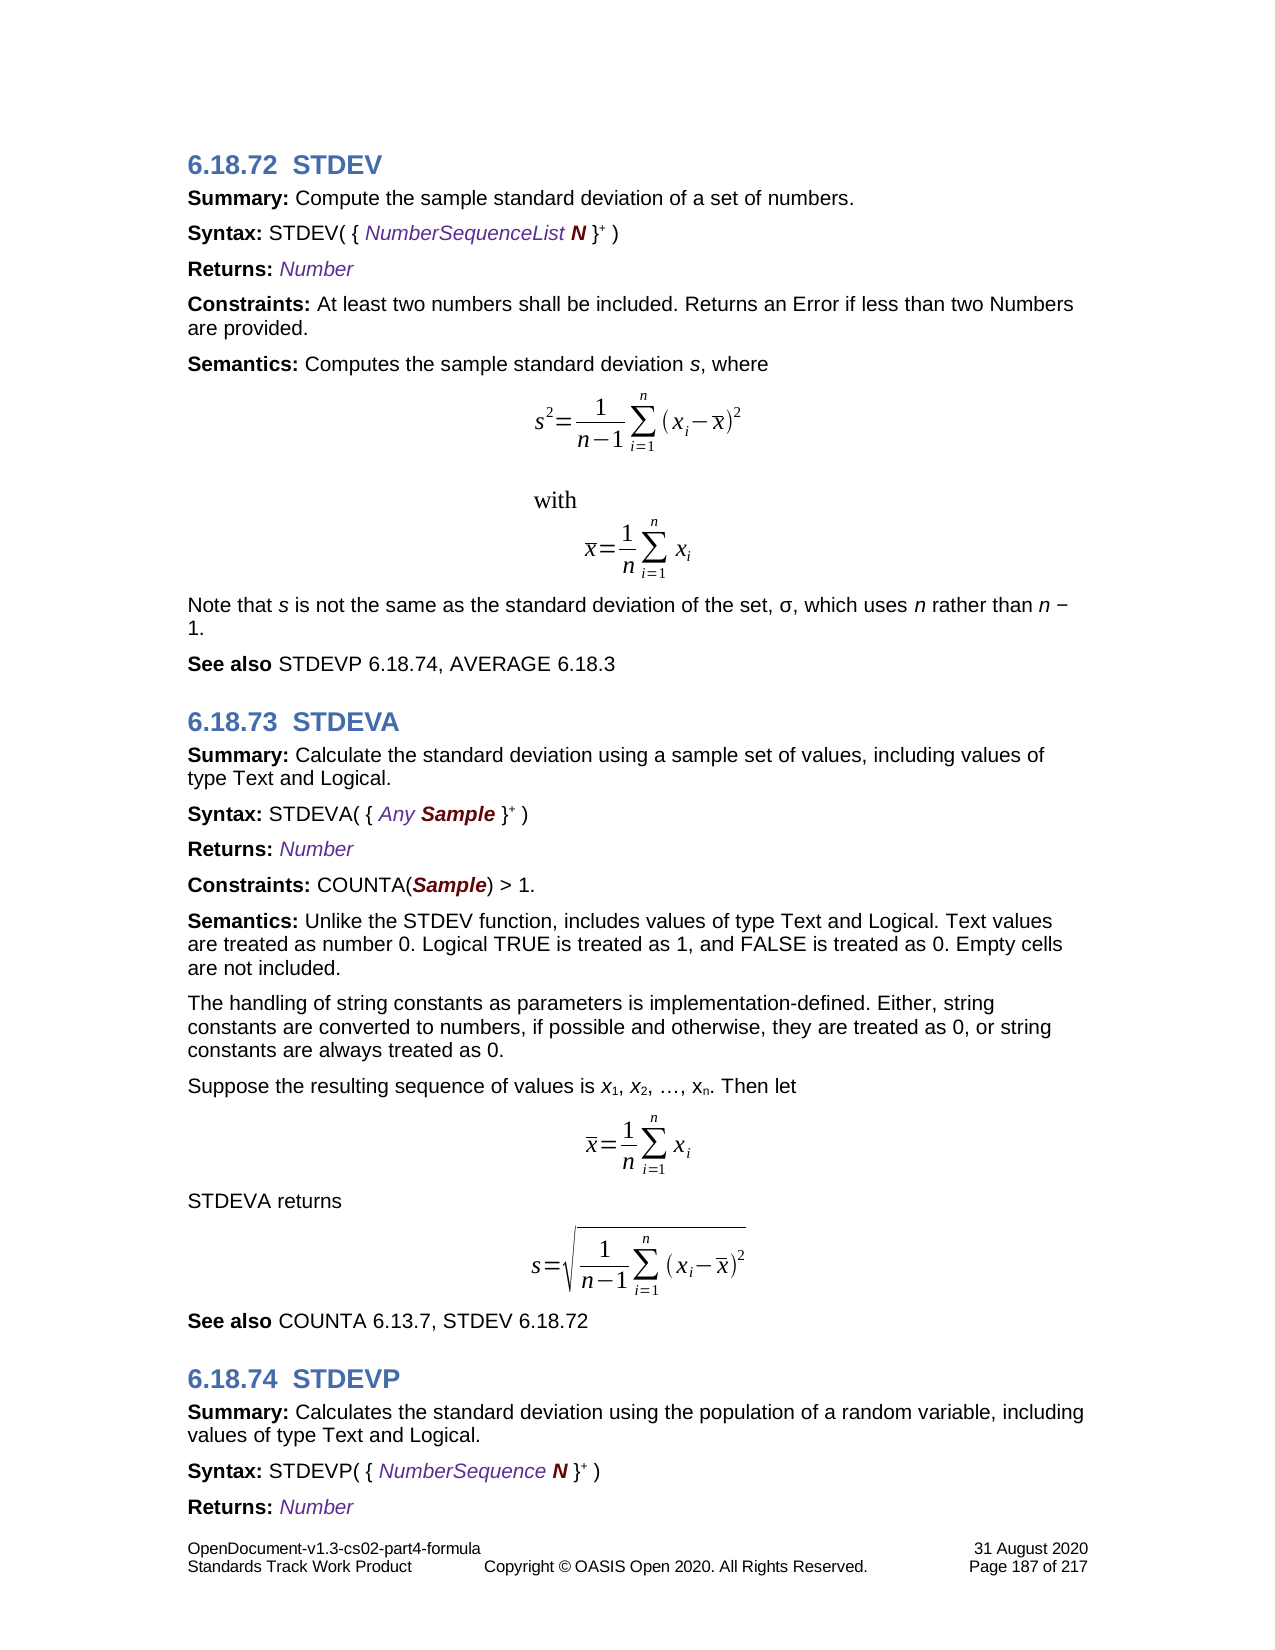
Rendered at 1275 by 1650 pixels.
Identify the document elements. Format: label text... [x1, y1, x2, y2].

text Constraints: At least two numbers shall be included. Returns an Error if less than two Numbers are provided. [187, 293, 1088, 340]
text Returns: Number [187, 257, 1088, 281]
text STDEVA returns [187, 1189, 1088, 1213]
text Summary: Compute the sample standard deviation of a set of numbers. [187, 186, 1088, 209]
text Syntax: STDEV( { NumberSequenceList N }+ ) [187, 222, 1088, 245]
text Constraints: COUNTA(Sample) > 1. [187, 873, 1088, 897]
text Semantics: Unlike the STDEV function, includes values of type Text and Logical. Text values are treated as number 0. Logical TRUE is treated as 1, and FALSE is treated as 0. Empty cells are not included. [187, 909, 1088, 980]
text Semantics: Computes the sample standard deviation s, where [187, 352, 1088, 376]
text Note that s is not the same as the standard deviation of the set, σ, which uses n rather than n − 1. [187, 593, 1088, 640]
text Summary: Calculate the standard deviation using a sample set of values, including values of type Text and Logical. [187, 743, 1088, 790]
text Suppose the resulting sequence of values is x1, x2, …, xn. Then let [187, 1074, 1088, 1098]
text Syntax: STDEVA( { Any Sample }+ ) [187, 802, 1088, 826]
subtitle STDEV [187, 150, 1088, 180]
subtitle STDEVP [187, 1364, 1088, 1394]
text Returns: Number [187, 1495, 1088, 1519]
text The handling of string constants as parameters is implementation-defined. Either, string constants are converted to numbers, if possible and otherwise, they are treated as 0, or string constants are always treated as 0. [187, 992, 1088, 1062]
text See also COUNTA 6.13.7, STDEV 6.18.72 [187, 1310, 1088, 1333]
text See also STDEVP 6.18.74, AVERAGE 6.18.3 [187, 652, 1088, 676]
text Syntax: STDEVP( { NumberSequence N }+ ) [187, 1459, 1088, 1483]
text Summary: Calculates the standard deviation using the population of a random variable, including values of type Text and Logical. [187, 1400, 1088, 1447]
text Returns: Number [187, 838, 1088, 861]
subtitle STDEVA [187, 707, 1088, 737]
